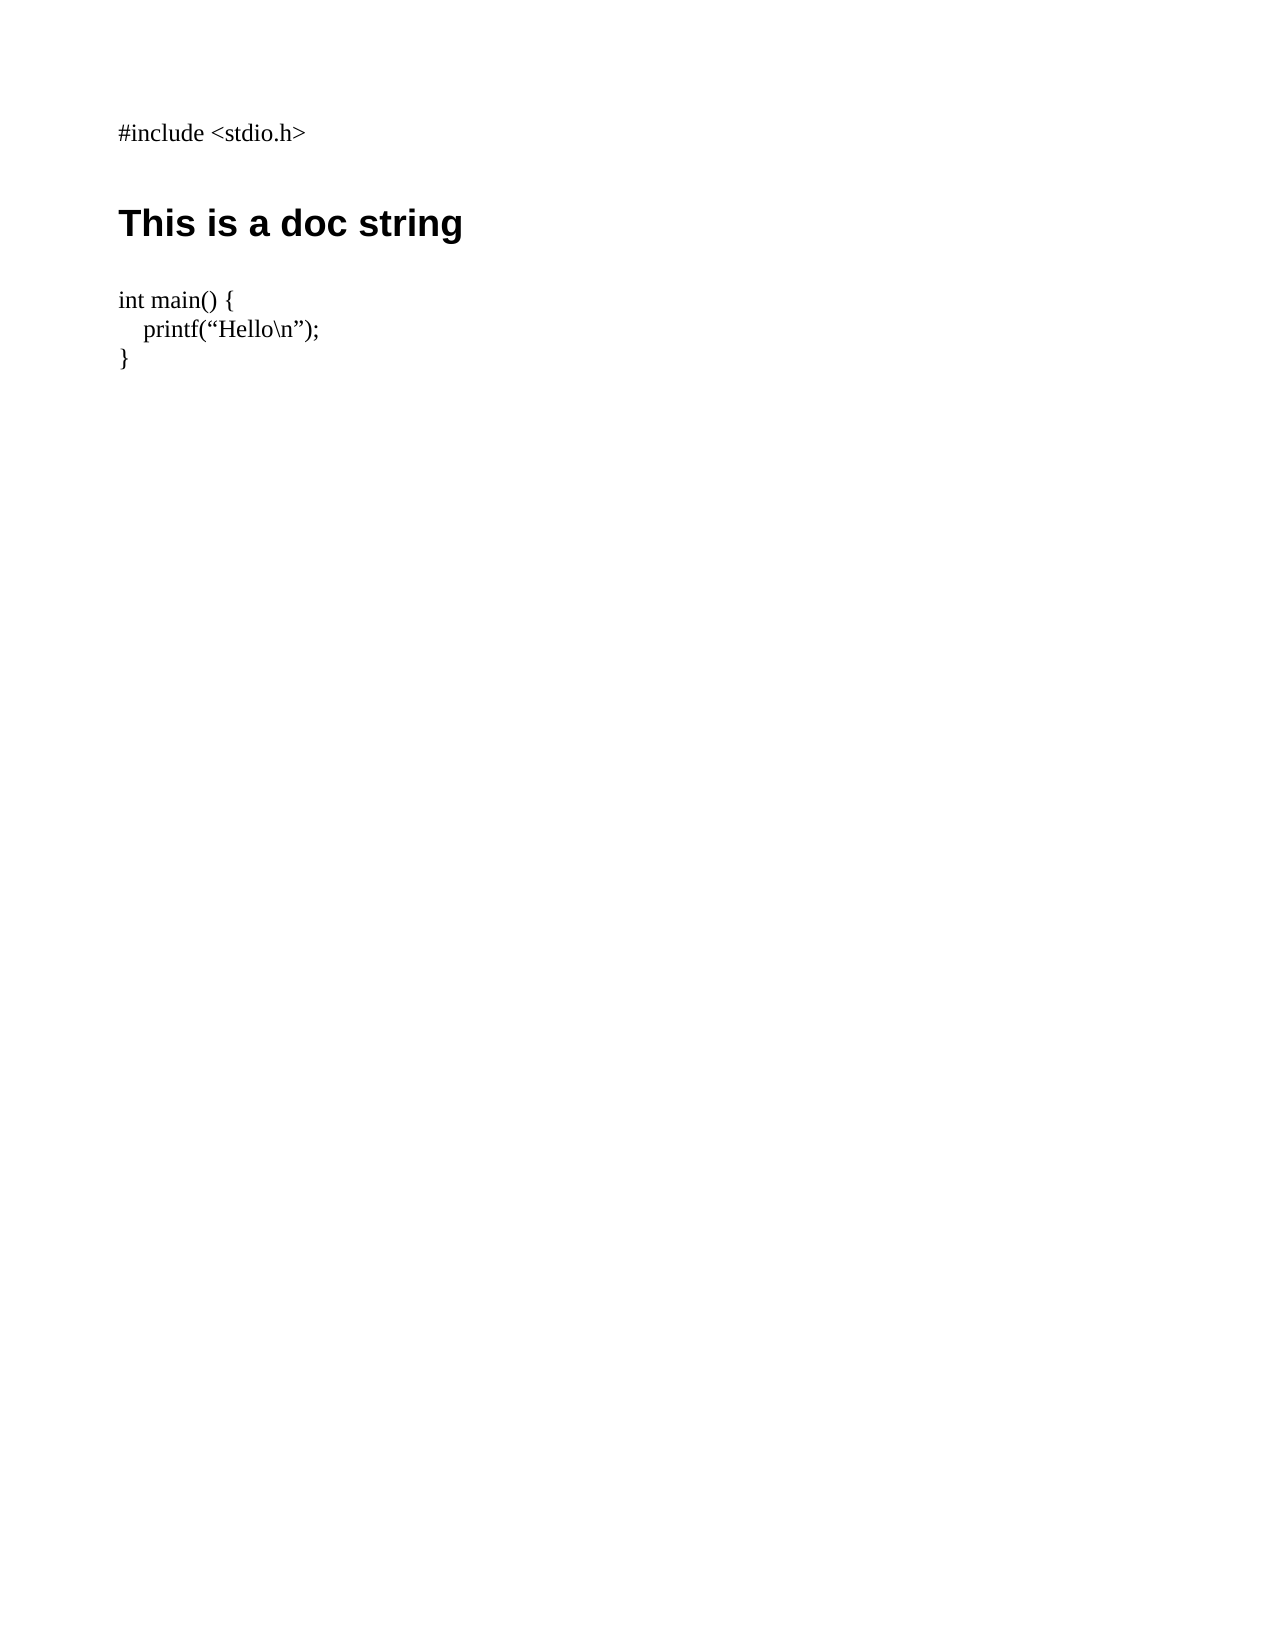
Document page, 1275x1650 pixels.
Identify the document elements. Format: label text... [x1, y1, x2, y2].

text } [118, 343, 1157, 372]
text printf(“Hello\n”); [118, 314, 1157, 343]
text #include <stdio.h> [118, 118, 1157, 147]
text int main() { [118, 286, 1157, 314]
subtitle This is a doc string [118, 201, 1157, 244]
